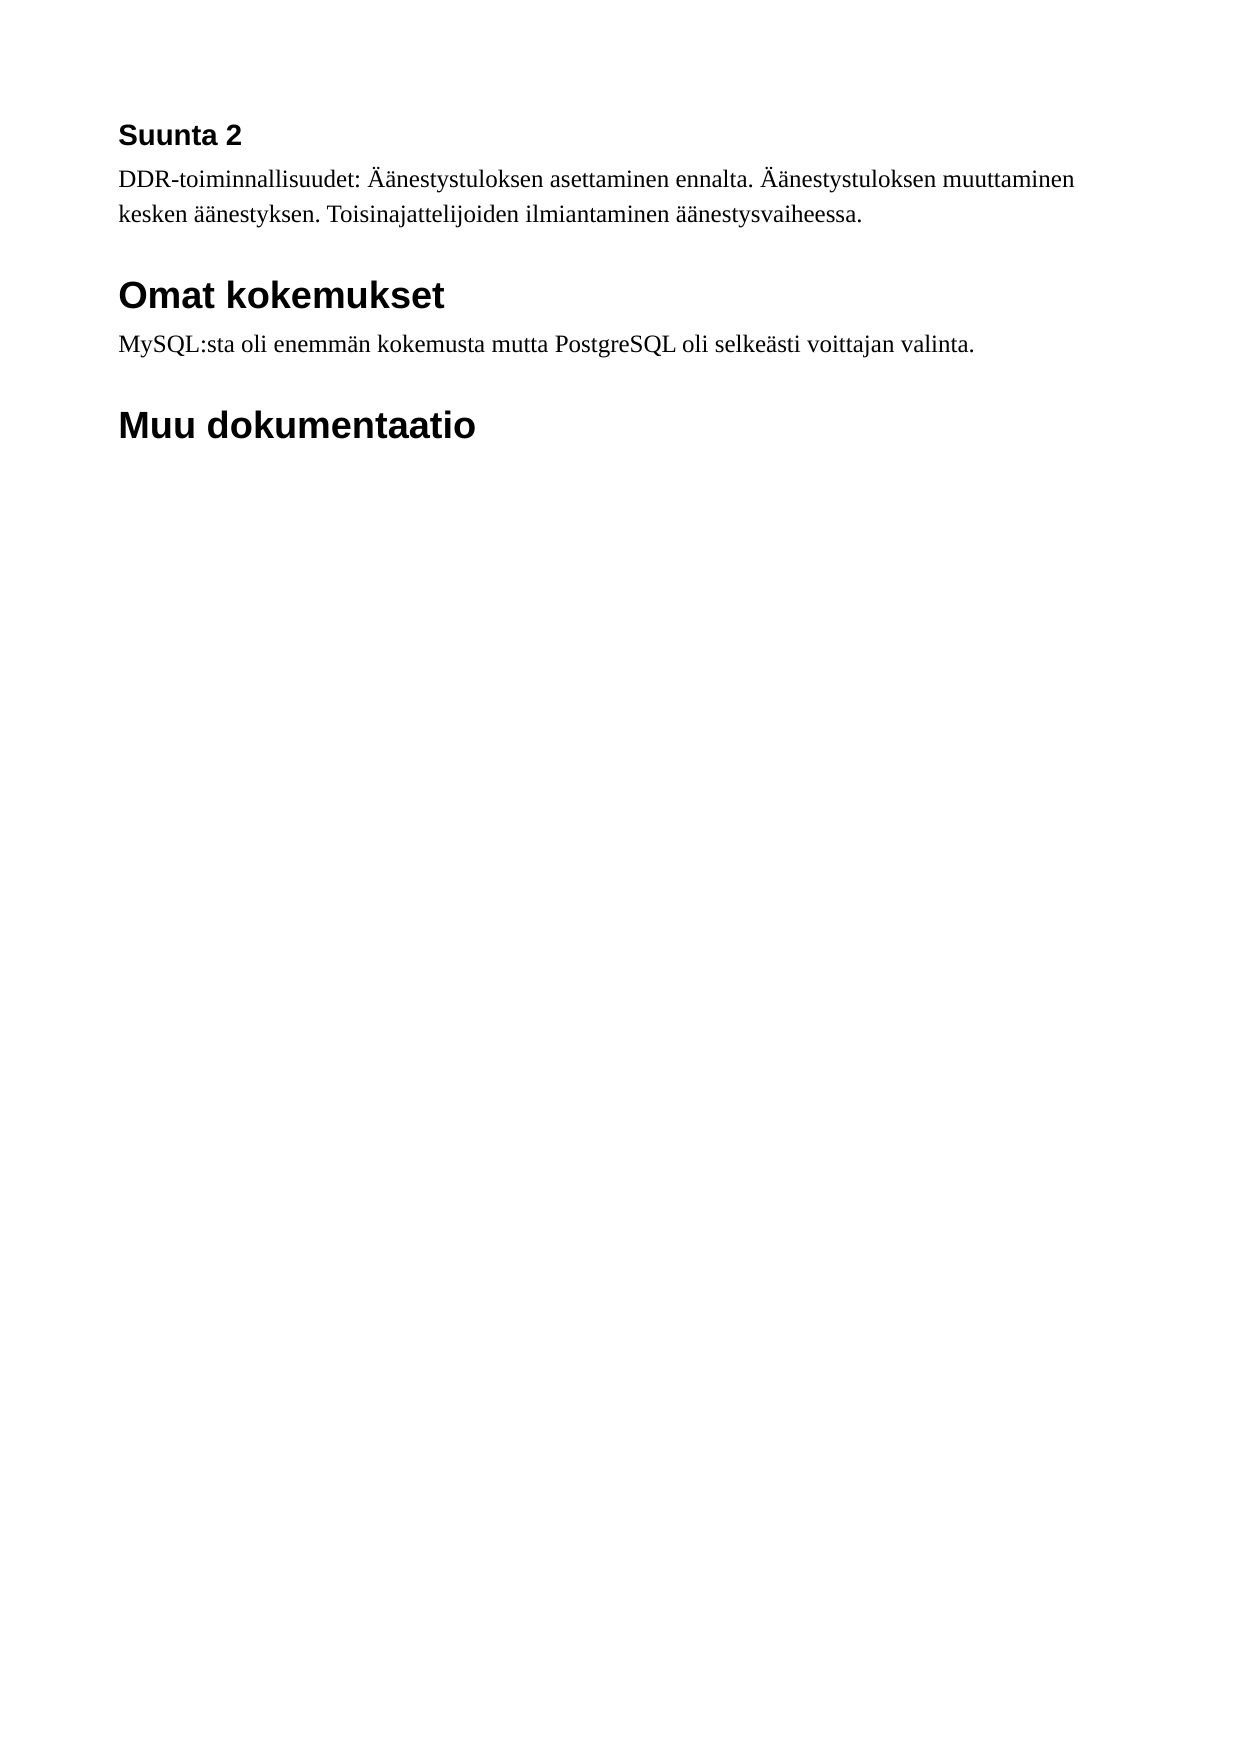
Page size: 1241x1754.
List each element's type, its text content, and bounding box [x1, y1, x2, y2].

subtitle Suunta 2 [118, 118, 1122, 152]
subtitle Omat kokemukset [118, 273, 1122, 317]
text MySQL:sta oli enemmän kokemusta mutta PostgreSQL oli selkeästi voittajan valinta. [118, 329, 1122, 358]
subtitle Muu dokumentaatio [118, 403, 1122, 447]
text DDR-toiminnallisuudet: Äänestystuloksen asettaminen ennalta. Äänestystuloksen muuttaminen kesken äänestyksen. Toisinajattelijoiden ilmiantaminen äänestysvaiheessa. [118, 164, 1122, 228]
